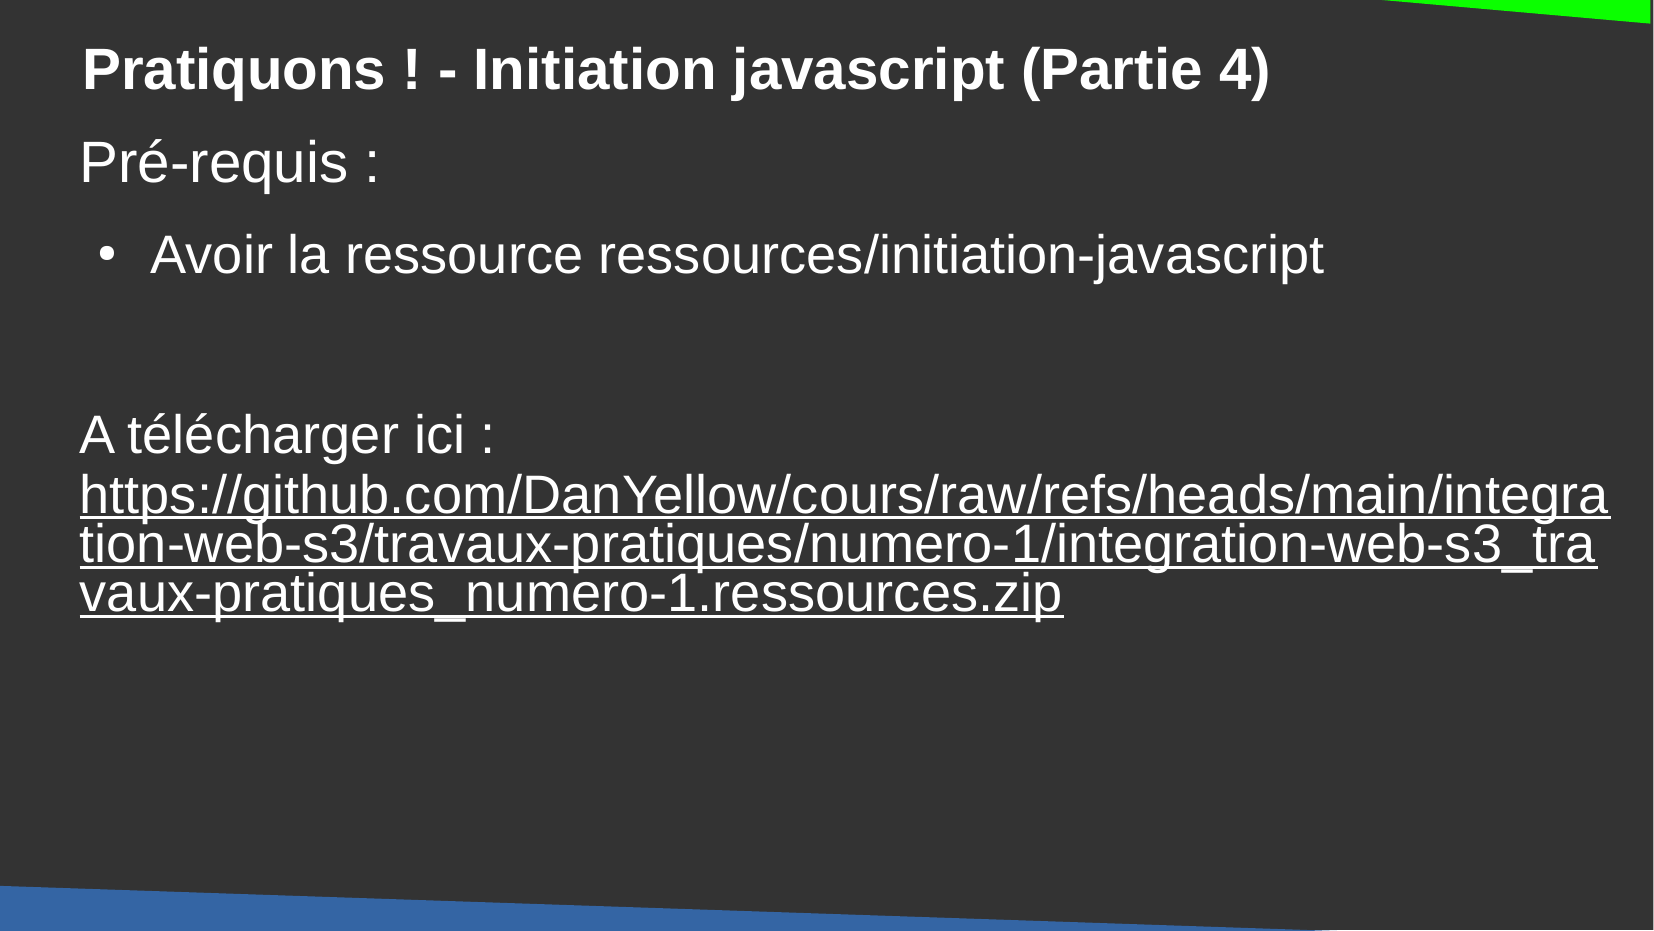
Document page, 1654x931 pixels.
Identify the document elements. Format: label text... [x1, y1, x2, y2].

text_box [0, 885, 1337, 931]
title Pratiquons ! - Initiation javascript (Partie 4) [82, 37, 1571, 114]
list Pré-requis : Avoir la ressource ressources/initiation-javascript A télécharger ici : https://github.com/DanYellow/cours/raw/refs/heads/main/integration-web-s3/travaux-pratiques/numero-1/integration-web-s3_travaux-pratiques_numero-1.ressources.zip [79, 129, 1619, 715]
text_box [1382, 0, 1651, 24]
